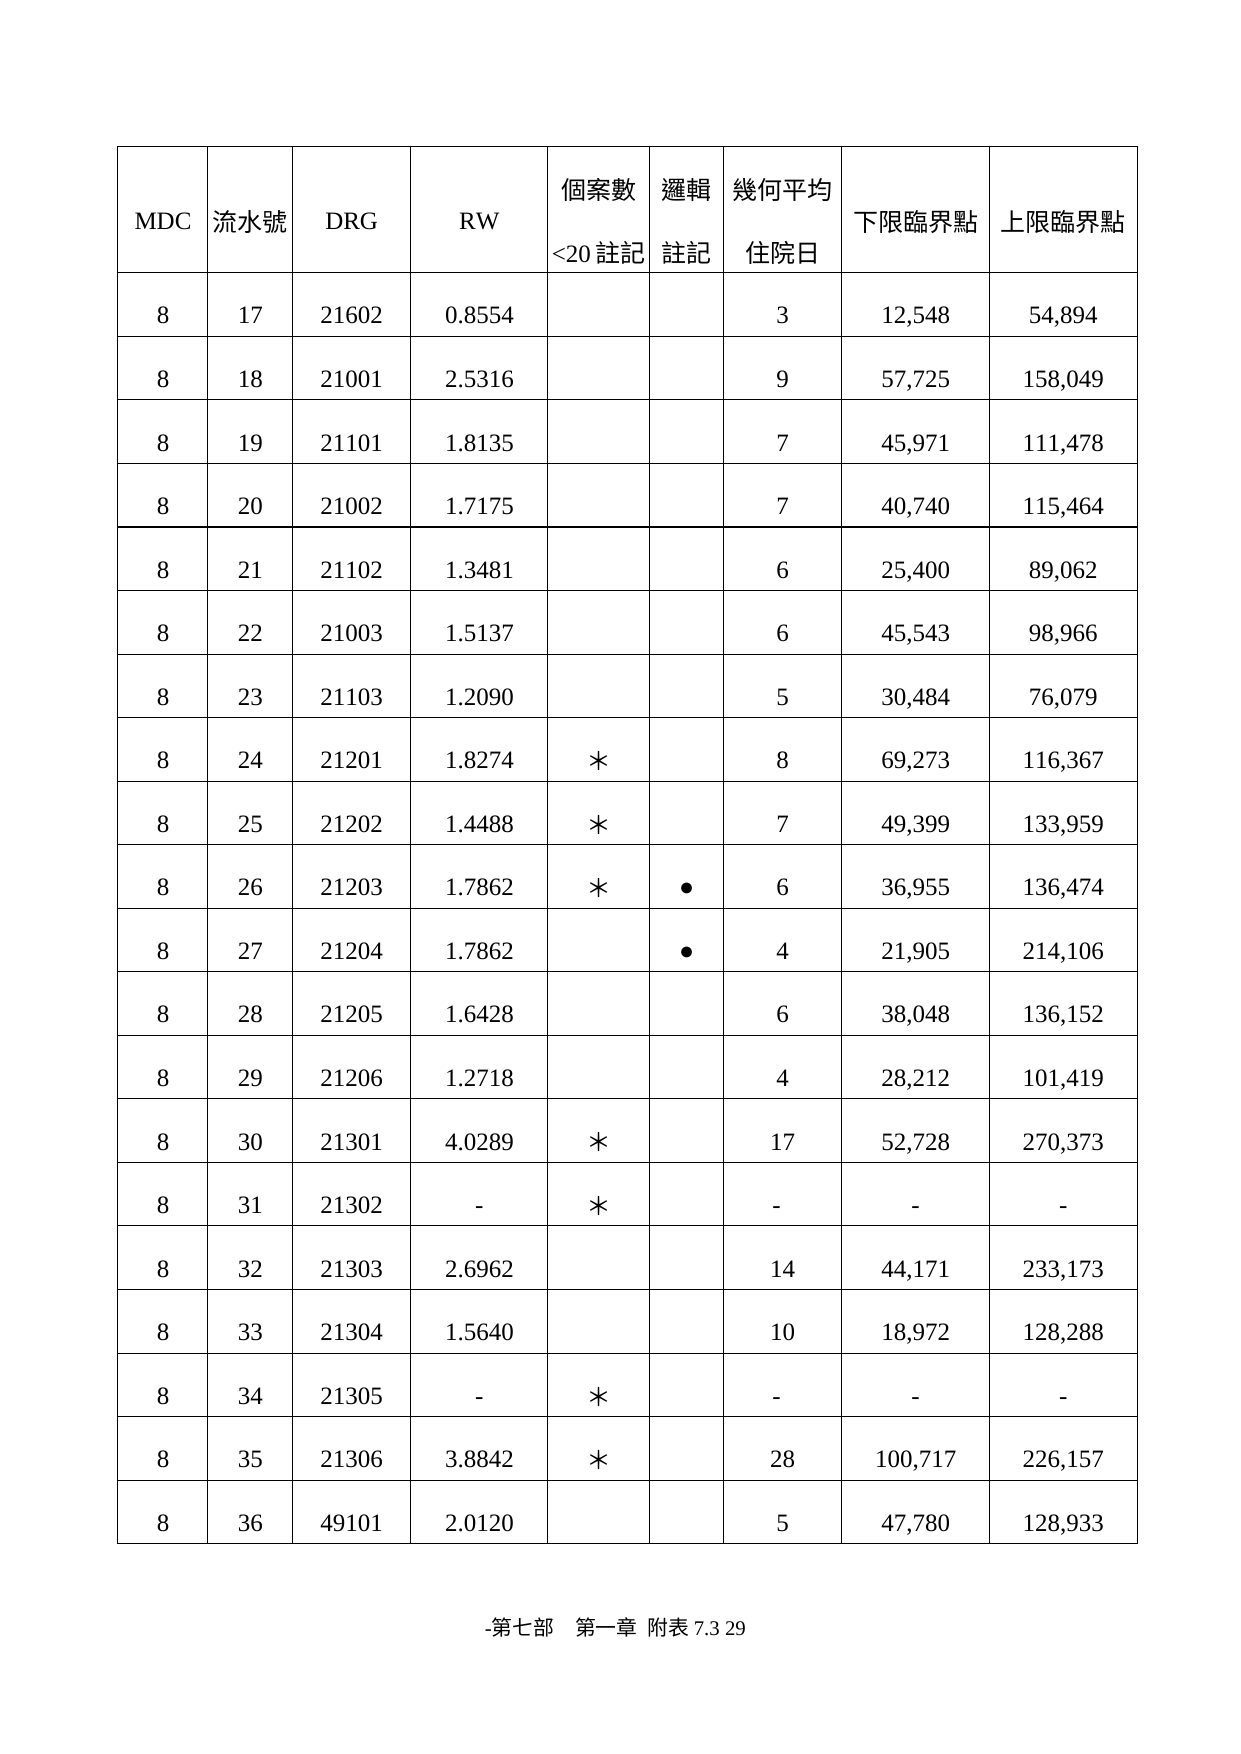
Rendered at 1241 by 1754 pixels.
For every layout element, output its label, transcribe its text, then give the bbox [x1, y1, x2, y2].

table_cell 38,048 [842, 972, 989, 1035]
table_cell 20 [208, 464, 292, 526]
table_header RW [411, 147, 547, 272]
table_cell 8 [118, 1099, 207, 1162]
table_cell 21203 [293, 845, 410, 908]
table_cell 8 [118, 718, 207, 781]
table_cell 115,464 [990, 464, 1137, 526]
table_cell 8 [724, 718, 841, 781]
table_cell 6 [724, 528, 841, 590]
table_cell [548, 400, 649, 463]
table_header DRG [293, 147, 410, 272]
table_cell - [842, 1354, 989, 1416]
table_cell ● [650, 845, 723, 908]
table_cell [650, 718, 723, 781]
table_cell 21103 [293, 655, 410, 717]
table_cell 8 [118, 655, 207, 717]
table_cell 8 [118, 1163, 207, 1225]
table_cell 8 [118, 1226, 207, 1289]
table_cell 21602 [293, 273, 410, 336]
table_cell 45,971 [842, 400, 989, 463]
table_cell 7 [724, 464, 841, 526]
table_cell 21,905 [842, 909, 989, 971]
table_cell 25,400 [842, 528, 989, 590]
table_cell 44,171 [842, 1226, 989, 1289]
table_cell 8 [118, 1290, 207, 1352]
table_cell 133,959 [990, 782, 1137, 844]
table_cell 25 [208, 782, 292, 844]
table_cell [650, 1354, 723, 1416]
table_cell 128,933 [990, 1481, 1137, 1543]
table_cell 226,157 [990, 1417, 1137, 1479]
table_cell 116,367 [990, 718, 1137, 781]
table_cell [548, 1481, 649, 1543]
table_cell [650, 655, 723, 717]
table_cell 21102 [293, 528, 410, 590]
table_cell 100,717 [842, 1417, 989, 1479]
table_cell ＊ [548, 1099, 649, 1162]
table_cell 28 [724, 1417, 841, 1479]
table_cell 36,955 [842, 845, 989, 908]
table_cell 10 [724, 1290, 841, 1352]
table_cell 19 [208, 400, 292, 463]
table_cell 21003 [293, 591, 410, 653]
table_cell [650, 972, 723, 1035]
table_cell 4 [724, 1036, 841, 1098]
table_cell 21206 [293, 1036, 410, 1098]
table_cell ＊ [548, 1417, 649, 1479]
table_cell 1.2718 [411, 1036, 547, 1098]
table_cell 40,740 [842, 464, 989, 526]
table_cell 3 [724, 273, 841, 336]
table_cell 1.8274 [411, 718, 547, 781]
table_cell 52,728 [842, 1099, 989, 1162]
table_cell ＊ [548, 1354, 649, 1416]
table_cell ＊ [548, 845, 649, 908]
table_cell [548, 528, 649, 590]
table_cell 111,478 [990, 400, 1137, 463]
table_cell 7 [724, 400, 841, 463]
table_cell ● [650, 909, 723, 971]
table_cell 1.7175 [411, 464, 547, 526]
table_cell 1.3481 [411, 528, 547, 590]
table_cell 21205 [293, 972, 410, 1035]
table_cell 9 [724, 337, 841, 399]
table_cell 47,780 [842, 1481, 989, 1543]
table_cell [548, 909, 649, 971]
table_header 邏輯 註記 [650, 147, 723, 272]
table_cell [650, 400, 723, 463]
table_cell - [990, 1163, 1137, 1225]
table_cell 21 [208, 528, 292, 590]
table_cell [650, 528, 723, 590]
table_cell 45,543 [842, 591, 989, 653]
table_cell 23 [208, 655, 292, 717]
table_cell 31 [208, 1163, 292, 1225]
table_cell [650, 1036, 723, 1098]
table_cell 21306 [293, 1417, 410, 1479]
table_cell 2.0120 [411, 1481, 547, 1543]
table_cell 8 [118, 845, 207, 908]
table_cell [650, 273, 723, 336]
table_cell 21204 [293, 909, 410, 971]
table_cell 4.0289 [411, 1099, 547, 1162]
table_cell 4 [724, 909, 841, 971]
table_cell 34 [208, 1354, 292, 1416]
table_cell 17 [724, 1099, 841, 1162]
table_cell 1.7862 [411, 909, 547, 971]
table_header 幾何平均 住院日 [724, 147, 841, 272]
table_cell 98,966 [990, 591, 1137, 653]
table_cell 8 [118, 1036, 207, 1098]
table_cell 32 [208, 1226, 292, 1289]
table_cell 3.8842 [411, 1417, 547, 1479]
table_cell 89,062 [990, 528, 1137, 590]
table_cell 21202 [293, 782, 410, 844]
table_cell 21101 [293, 400, 410, 463]
table_cell 8 [118, 273, 207, 336]
table_cell - [990, 1354, 1137, 1416]
table_cell [548, 464, 649, 526]
table_cell 214,106 [990, 909, 1137, 971]
table_cell 17 [208, 273, 292, 336]
table_header 下限臨界點 [842, 147, 989, 272]
table_cell 12,548 [842, 273, 989, 336]
table_cell 27 [208, 909, 292, 971]
table_cell [650, 591, 723, 653]
table_cell 8 [118, 972, 207, 1035]
table_cell 22 [208, 591, 292, 653]
table_header 個案數<20註記 [548, 147, 649, 272]
table_cell [548, 1036, 649, 1098]
table_cell [650, 1481, 723, 1543]
table_cell 21305 [293, 1354, 410, 1416]
table_cell 6 [724, 845, 841, 908]
table_cell 233,173 [990, 1226, 1137, 1289]
table_cell 8 [118, 464, 207, 526]
table_cell 8 [118, 1481, 207, 1543]
table_header 流水號 [208, 147, 292, 272]
table_cell [650, 337, 723, 399]
table_cell 21302 [293, 1163, 410, 1225]
table_cell 1.7862 [411, 845, 547, 908]
table_cell ＊ [548, 718, 649, 781]
table_cell 30,484 [842, 655, 989, 717]
table_cell 5 [724, 1481, 841, 1543]
table_cell [548, 337, 649, 399]
table_cell 8 [118, 400, 207, 463]
table_cell [548, 1226, 649, 1289]
table_cell 69,273 [842, 718, 989, 781]
table_cell 35 [208, 1417, 292, 1479]
table_cell 7 [724, 782, 841, 844]
table_cell - [842, 1163, 989, 1225]
table_cell 21001 [293, 337, 410, 399]
table_cell 54,894 [990, 273, 1137, 336]
table_cell 21303 [293, 1226, 410, 1289]
table_cell 8 [118, 591, 207, 653]
table_cell 5 [724, 655, 841, 717]
table_cell 26 [208, 845, 292, 908]
table_cell 30 [208, 1099, 292, 1162]
table_cell 0.8554 [411, 273, 547, 336]
table_cell 21304 [293, 1290, 410, 1352]
table_cell [650, 782, 723, 844]
table_cell 8 [118, 909, 207, 971]
table_cell 28 [208, 972, 292, 1035]
table_cell 6 [724, 591, 841, 653]
table_cell 21301 [293, 1099, 410, 1162]
table_cell 49101 [293, 1481, 410, 1543]
table_cell 1.8135 [411, 400, 547, 463]
table_cell 136,152 [990, 972, 1137, 1035]
table_cell [650, 1099, 723, 1162]
table_cell 8 [118, 337, 207, 399]
table_cell - [724, 1354, 841, 1416]
table_cell 33 [208, 1290, 292, 1352]
table_cell 29 [208, 1036, 292, 1098]
table_cell [548, 591, 649, 653]
table_cell - [724, 1163, 841, 1225]
table_cell 14 [724, 1226, 841, 1289]
table_cell [650, 1163, 723, 1225]
table_cell 270,373 [990, 1099, 1137, 1162]
table_cell - [411, 1163, 547, 1225]
table_cell 8 [118, 1354, 207, 1416]
table_cell 158,049 [990, 337, 1137, 399]
table_cell 8 [118, 528, 207, 590]
table_cell 18,972 [842, 1290, 989, 1352]
table_cell [650, 1290, 723, 1352]
table_cell 1.4488 [411, 782, 547, 844]
table_cell ＊ [548, 782, 649, 844]
table_cell 2.6962 [411, 1226, 547, 1289]
table_cell 2.5316 [411, 337, 547, 399]
table_cell 1.6428 [411, 972, 547, 1035]
table_cell 1.2090 [411, 655, 547, 717]
table_cell [548, 1290, 649, 1352]
table_cell 49,399 [842, 782, 989, 844]
table_cell [650, 464, 723, 526]
table_cell [548, 972, 649, 1035]
table_cell 1.5640 [411, 1290, 547, 1352]
table_cell 76,079 [990, 655, 1137, 717]
table_header MDC [118, 147, 207, 272]
table_cell 24 [208, 718, 292, 781]
table_cell 1.5137 [411, 591, 547, 653]
table_cell [650, 1417, 723, 1479]
table_cell 28,212 [842, 1036, 989, 1098]
table_cell 21201 [293, 718, 410, 781]
table_cell 6 [724, 972, 841, 1035]
table_cell 128,288 [990, 1290, 1137, 1352]
table_cell 21002 [293, 464, 410, 526]
table_cell 57,725 [842, 337, 989, 399]
table_cell 8 [118, 782, 207, 844]
table_cell [650, 1226, 723, 1289]
table_cell - [411, 1354, 547, 1416]
table_header 上限臨界點 [990, 147, 1137, 272]
table_cell [548, 655, 649, 717]
table_cell ＊ [548, 1163, 649, 1225]
table_cell 101,419 [990, 1036, 1137, 1098]
table_cell 36 [208, 1481, 292, 1543]
table_cell 136,474 [990, 845, 1137, 908]
table_cell 18 [208, 337, 292, 399]
table_cell 8 [118, 1417, 207, 1479]
table_cell [548, 273, 649, 336]
